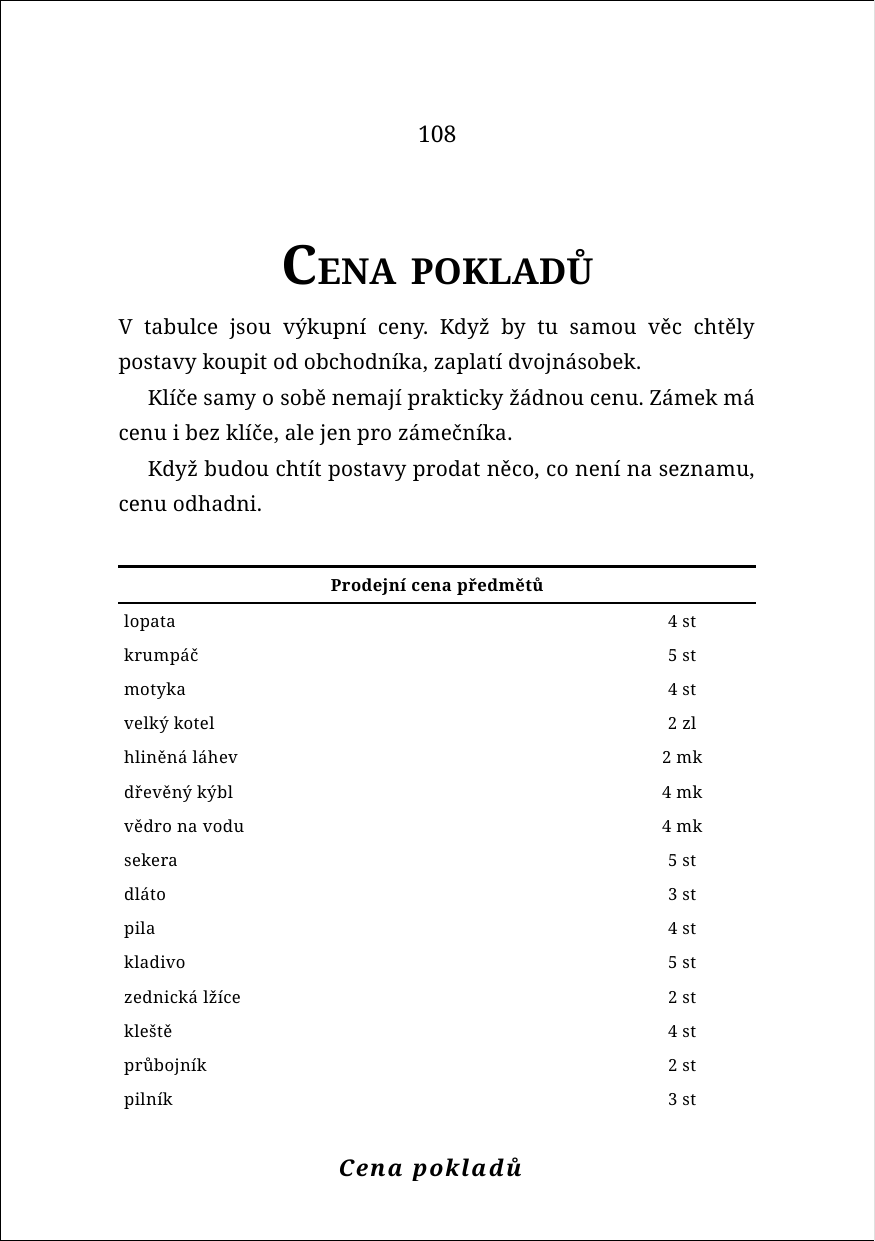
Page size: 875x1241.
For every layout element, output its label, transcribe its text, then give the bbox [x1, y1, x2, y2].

table_cell 5 st [608, 945, 756, 979]
table_cell dláto [118, 877, 608, 911]
table_cell hliněná láhev [118, 740, 608, 774]
table_header Prodejní cena předmětů [118, 568, 756, 602]
table_cell 4 st [608, 911, 756, 945]
table_cell 4 st [608, 1014, 756, 1048]
table_cell 2 st [608, 1048, 756, 1082]
table_cell 4 st [608, 672, 756, 706]
table_cell 4 mk [608, 775, 756, 809]
table_cell pilník [118, 1082, 608, 1116]
table_cell kladivo [118, 945, 608, 979]
table_cell lopata [118, 604, 608, 638]
table_cell 4 mk [608, 809, 756, 843]
table_cell 4 st [608, 604, 756, 638]
table_cell vědro na vodu [118, 809, 608, 843]
table_cell kleště [118, 1014, 608, 1048]
table_cell dřevěný kýbl [118, 775, 608, 809]
table_cell 2 zl [608, 706, 756, 740]
table_cell 5 st [608, 638, 756, 672]
table_cell velký kotel [118, 706, 608, 740]
table_cell krumpáč [118, 638, 608, 672]
table_cell 3 st [608, 1082, 756, 1116]
table_cell 2 st [608, 980, 756, 1014]
table_cell sekera [118, 843, 608, 877]
table_cell motyka [118, 672, 608, 706]
table_cell pila [118, 911, 608, 945]
text V tabulce jsou výkupní ceny. Když by tu samou věc chtěly postavy koupit od obchodníka, zaplatí dvojnásobek. Klíče samy o⁠ sobě nemají prakticky žádnou cenu. Zámek má cenu i bez klíče, ale jen pro zámečníka. Když budou chtít postavy prodat něco, co není na seznamu, cenu odhadni. [118, 312, 756, 518]
table_cell 5 st [608, 843, 756, 877]
subtitle Cena pokladů [118, 226, 756, 300]
table_cell 2 mk [608, 740, 756, 774]
table_cell 3 st [608, 877, 756, 911]
table_cell průbojník [118, 1048, 608, 1082]
table_cell zednická lžíce [118, 980, 608, 1014]
